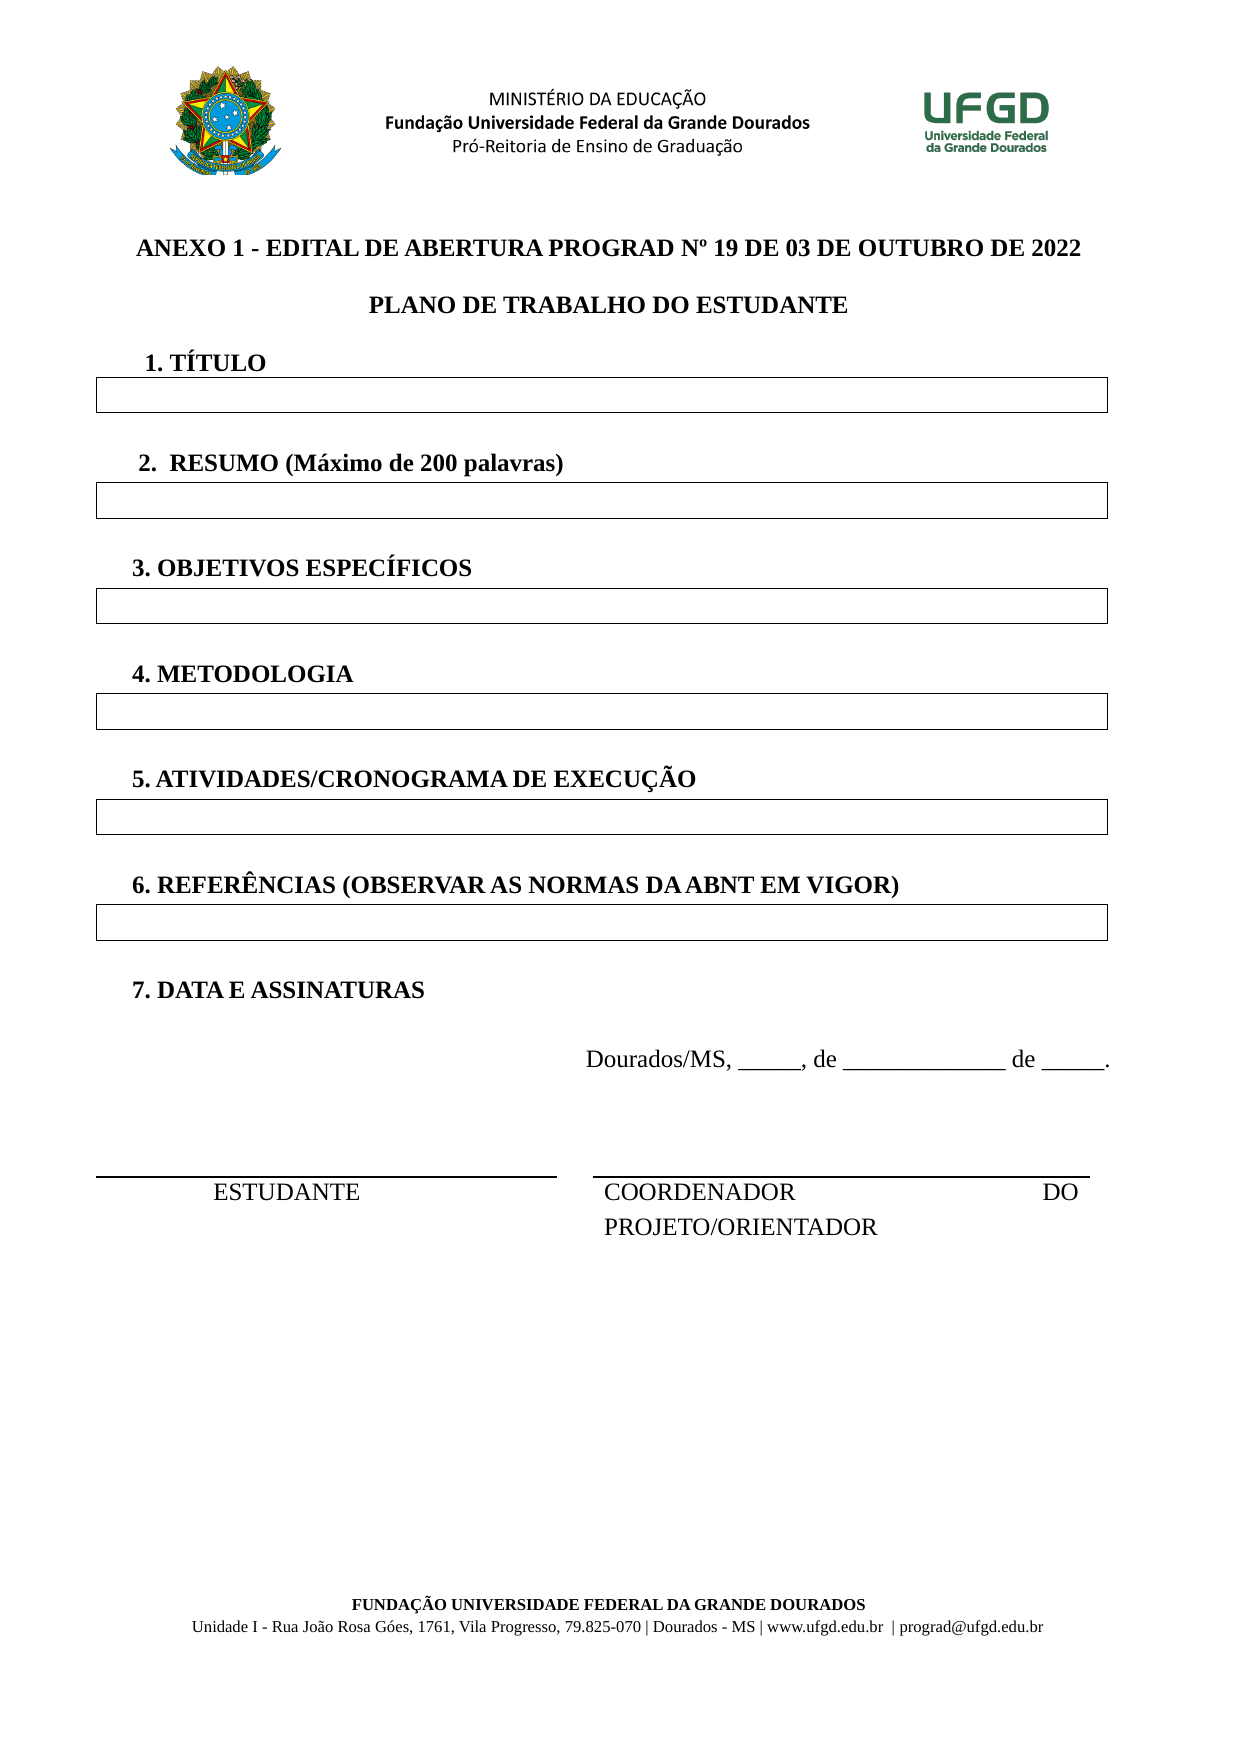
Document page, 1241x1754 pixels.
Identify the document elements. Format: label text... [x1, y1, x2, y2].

text PLANO DE TRABALHO DO ESTUDANTE [107, 290, 1110, 319]
table_header [97, 483, 1107, 518]
table_header [97, 905, 1107, 940]
picture [124, 56, 1094, 175]
table_header [97, 589, 1107, 623]
text 2. RESUMO (Máximo de 200 palavras) [107, 448, 1110, 476]
table_header [97, 378, 1107, 412]
table_header ESTUDANTE [96, 1178, 557, 1246]
picture [193, 166, 210, 175]
table_header [557, 1176, 593, 1246]
text 4. METODOLOGIA [107, 659, 1110, 687]
table_header [97, 800, 1107, 834]
table_header COORDENADOR DO PROJETO/ORIENTADOR [593, 1178, 1090, 1246]
text 1. TÍTULO [144, 348, 1110, 377]
text 3. OBJETIVOS ESPECÍFICOS [107, 553, 1110, 582]
text 7. DATA E ASSINATURAS [107, 975, 1110, 1004]
text 5. ATIVIDADES/CRONOGRAMA DE EXECUÇÃO [107, 764, 1110, 793]
text 6. REFERÊNCIAS (OBSERVAR AS NORMAS DA ABNT EM VIGOR) [107, 870, 1110, 898]
picture [248, 159, 257, 164]
table_header [97, 694, 1107, 729]
text ANEXO 1 - EDITAL DE ABERTURA PROGRAD Nº 19 DE 03 DE OUTUBRO DE 2022 [107, 233, 1110, 262]
text Dourados/MS, _____, de _____________ de _____. [107, 1044, 1110, 1073]
